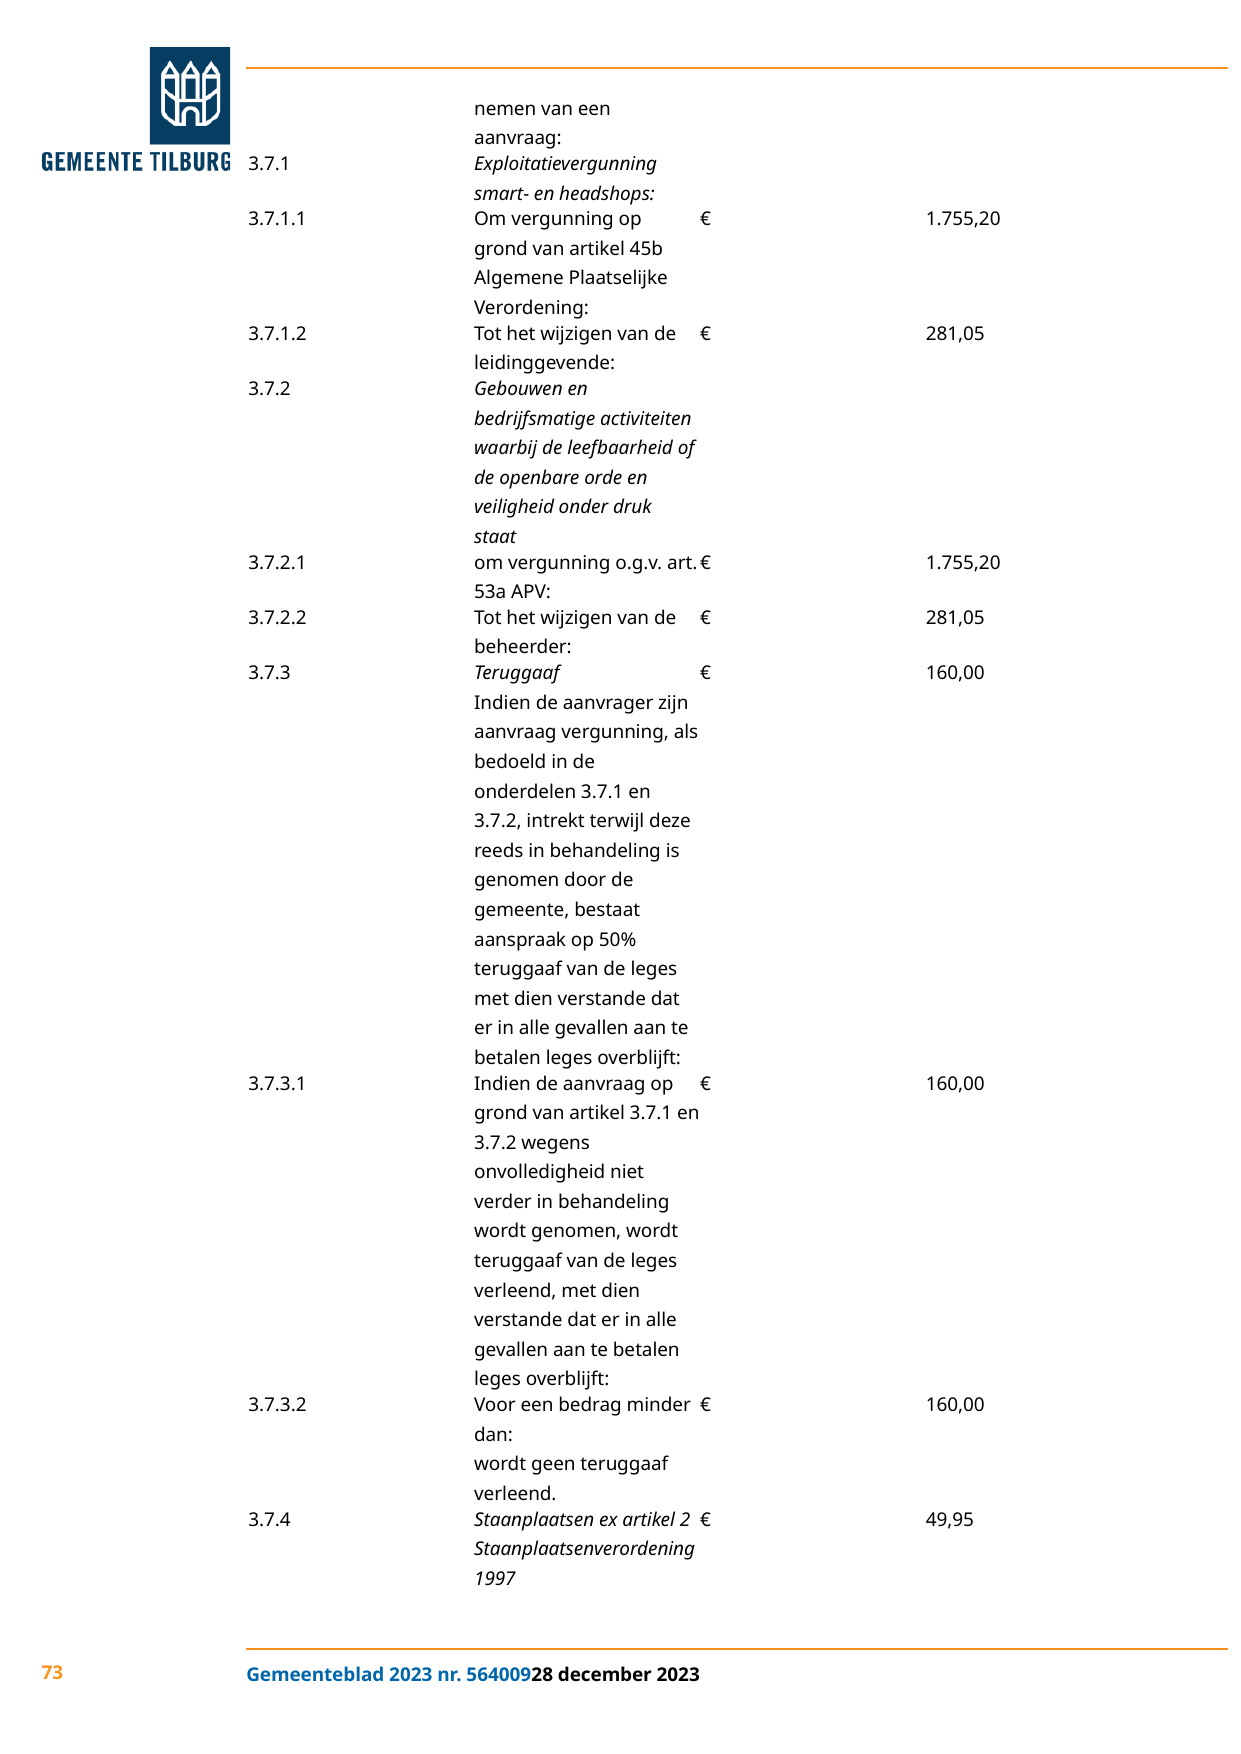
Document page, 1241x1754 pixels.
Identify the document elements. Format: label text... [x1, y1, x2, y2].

table_cell € [700, 604, 926, 659]
table_cell € [700, 1391, 926, 1506]
table_cell [926, 150, 1152, 205]
table_cell 160,00 [926, 1070, 1152, 1391]
table_cell 3.7.3.1 [248, 1070, 474, 1391]
table_cell 1.755,20 [926, 205, 1152, 320]
table_header [926, 95, 1152, 150]
table_cell 1.755,20 [926, 549, 1152, 604]
table_cell [926, 375, 1152, 549]
table_cell [700, 150, 926, 205]
table_cell € [700, 549, 926, 604]
table_cell Gebouwen en bedrijfsmatige activiteiten waarbij de leefbaarheid of de openbare orde en veiligheid onder druk staat [474, 375, 700, 549]
table_cell Exploitatievergunning smart- en headshops: [474, 150, 700, 205]
table_cell 281,05 [926, 320, 1152, 375]
table_cell 3.7.3 [248, 660, 474, 1070]
table_cell € [700, 1070, 926, 1391]
table_cell 3.7.2 [248, 375, 474, 549]
table_cell € [700, 1506, 926, 1591]
table_cell 3.7.1 [248, 150, 474, 205]
table_cell 160,00 [926, 1391, 1152, 1506]
table_cell 3.7.2.1 [248, 549, 474, 604]
table_cell [700, 375, 926, 549]
table_cell 3.7.2.2 [248, 604, 474, 659]
table_cell 281,05 [926, 604, 1152, 659]
table_cell € [700, 320, 926, 375]
table_cell 3.7.3.2 [248, 1391, 474, 1506]
table_cell Tot het wijzigen van de leidinggevende: [474, 320, 700, 375]
table_cell 160,00 [926, 660, 1152, 1070]
table_cell 49,95 [926, 1506, 1152, 1591]
table_header [248, 95, 474, 150]
picture [41, 47, 231, 172]
table_cell Teruggaaf Indien de aanvrager zijn aanvraag vergunning, als bedoeld in de onderdelen 3.7.1 en 3.7.2, intrekt terwijl deze reeds in behandeling is genomen door de gemeente, bestaat aanspraak op 50% teruggaaf van de leges met dien verstande dat er in alle gevallen aan te betalen leges overblijft: [474, 660, 700, 1070]
table_header [700, 95, 926, 150]
table_cell Voor een bedrag minder dan: wordt geen teruggaaf verleend. [474, 1391, 700, 1506]
table_cell 3.7.1.2 [248, 320, 474, 375]
table_cell 3.7.4 [248, 1506, 474, 1591]
table_cell om vergunning o.g.v. art. 53a APV: [474, 549, 700, 604]
table_cell € [700, 660, 926, 1070]
table_header nemen van een aanvraag: [474, 95, 700, 150]
table_cell Staanplaatsen ex artikel 2 Staanplaatsenverordening 1997 [474, 1506, 700, 1591]
table_cell Indien de aanvraag op grond van artikel 3.7.1 en 3.7.2 wegens onvolledigheid niet verder in behandeling wordt genomen, wordt teruggaaf van de leges verleend, met dien verstande dat er in alle gevallen aan te betalen leges overblijft: [474, 1070, 700, 1391]
table_cell 3.7.1.1 [248, 205, 474, 320]
table_cell Om vergunning op grond van artikel 45b Algemene Plaatselijke Verordening: [474, 205, 700, 320]
table_cell Tot het wijzigen van de beheerder: [474, 604, 700, 659]
table_cell € [700, 205, 926, 320]
